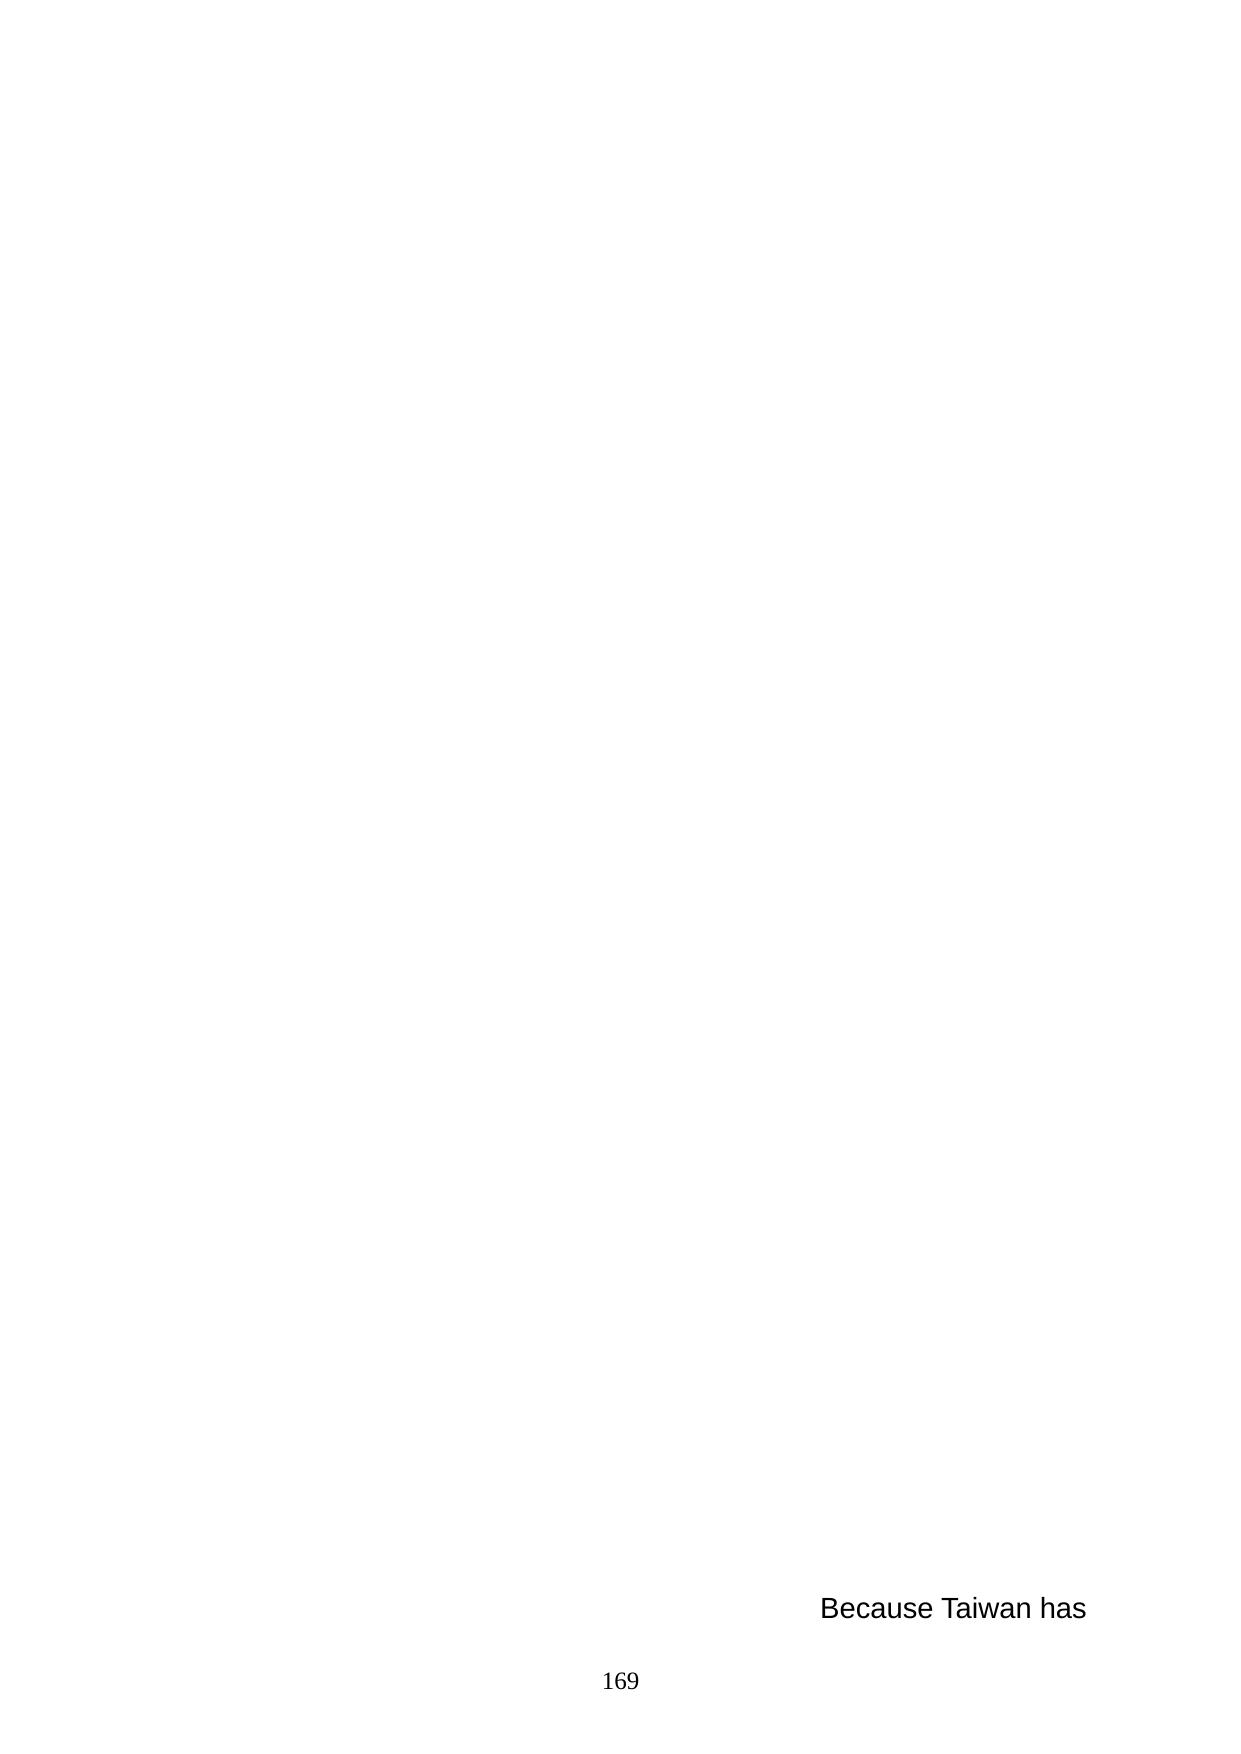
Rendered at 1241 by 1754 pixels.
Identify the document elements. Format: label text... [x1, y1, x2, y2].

text Because Taiwan has [118, 118, 1122, 1625]
